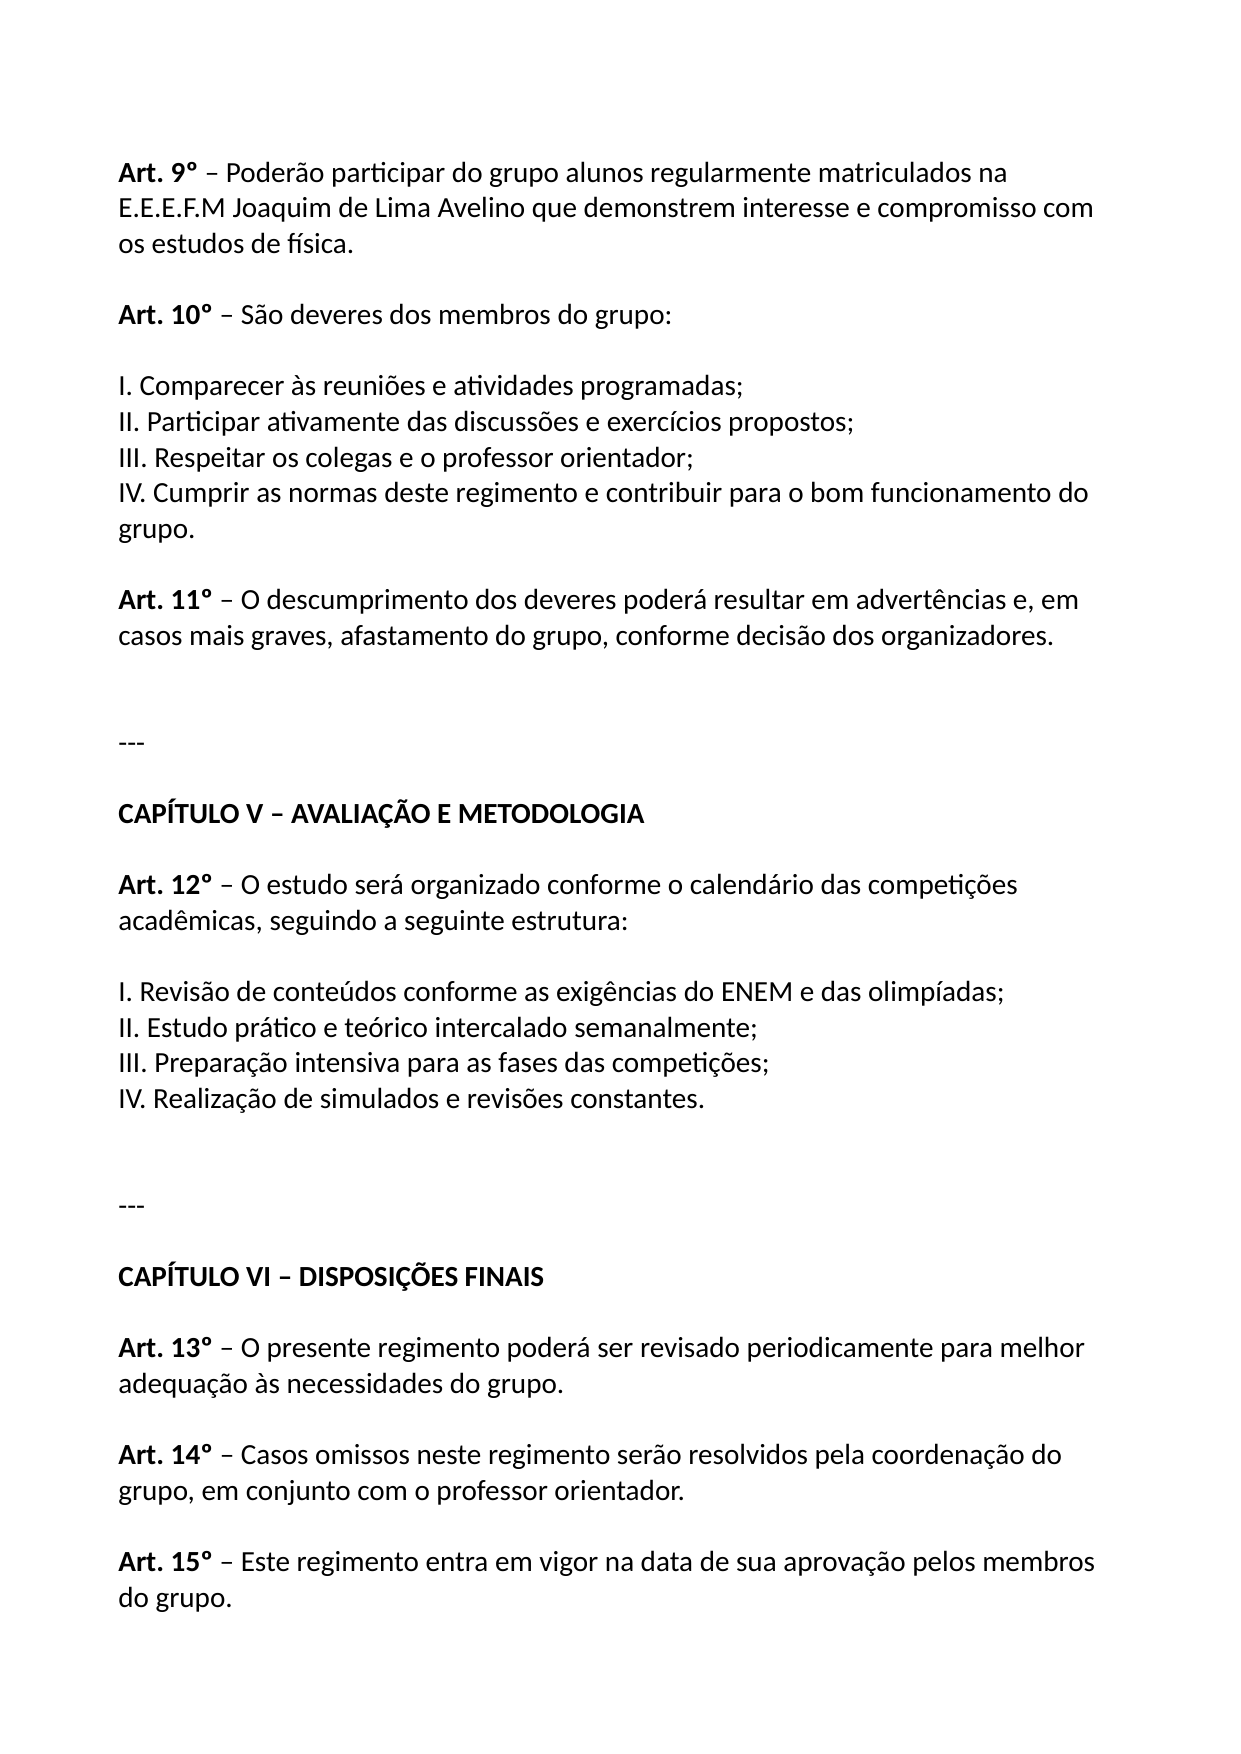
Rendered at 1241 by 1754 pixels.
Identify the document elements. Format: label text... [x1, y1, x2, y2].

text Art. 13º – O presente regimento poderá ser revisado periodicamente para melhor adequação às necessidades do grupo. [118, 1329, 1122, 1401]
text Art. 15º – Este regimento entra em vigor na data de sua aprovação pelos membros do grupo. [118, 1543, 1122, 1614]
text Art. 12º – O estudo será organizado conforme o calendário das competições acadêmicas, seguindo a seguinte estrutura: [118, 866, 1122, 937]
text II. Estudo prático e teórico intercalado semanalmente; [118, 1009, 1122, 1044]
text CAPÍTULO V – AVALIAÇÃO E METODOLOGIA [118, 795, 1122, 831]
text --- [118, 724, 1122, 759]
text Art. 14º – Casos omissos neste regimento serão resolvidos pela coordenação do grupo, em conjunto com o professor orientador. [118, 1436, 1122, 1507]
text Art. 9º – Poderão participar do grupo alunos regularmente matriculados na E.E.E.F.M Joaquim de Lima Avelino que demonstrem interesse e compromisso com os estudos de física. [118, 154, 1122, 261]
text IV. Realização de simulados e revisões constantes. [118, 1080, 1122, 1116]
text II. Participar ativamente das discussões e exercícios propostos; [118, 403, 1122, 439]
text Art. 11º – O descumprimento dos deveres poderá resultar em advertências e, em casos mais graves, afastamento do grupo, conforme decisão dos organizadores. [118, 581, 1122, 652]
text I. Revisão de conteúdos conforme as exigências do ENEM e das olimpíadas; [118, 973, 1122, 1009]
text I. Comparecer às reuniões e atividades programadas; [118, 367, 1122, 403]
text --- [118, 1187, 1122, 1222]
text CAPÍTULO VI – DISPOSIÇÕES FINAIS [118, 1258, 1122, 1294]
text IV. Cumprir as normas deste regimento e contribuir para o bom funcionamento do grupo. [118, 474, 1122, 546]
text III. Respeitar os colegas e o professor orientador; [118, 439, 1122, 474]
text III. Preparação intensiva para as fases das competições; [118, 1044, 1122, 1080]
text Art. 10º – São deveres dos membros do grupo: [118, 296, 1122, 332]
